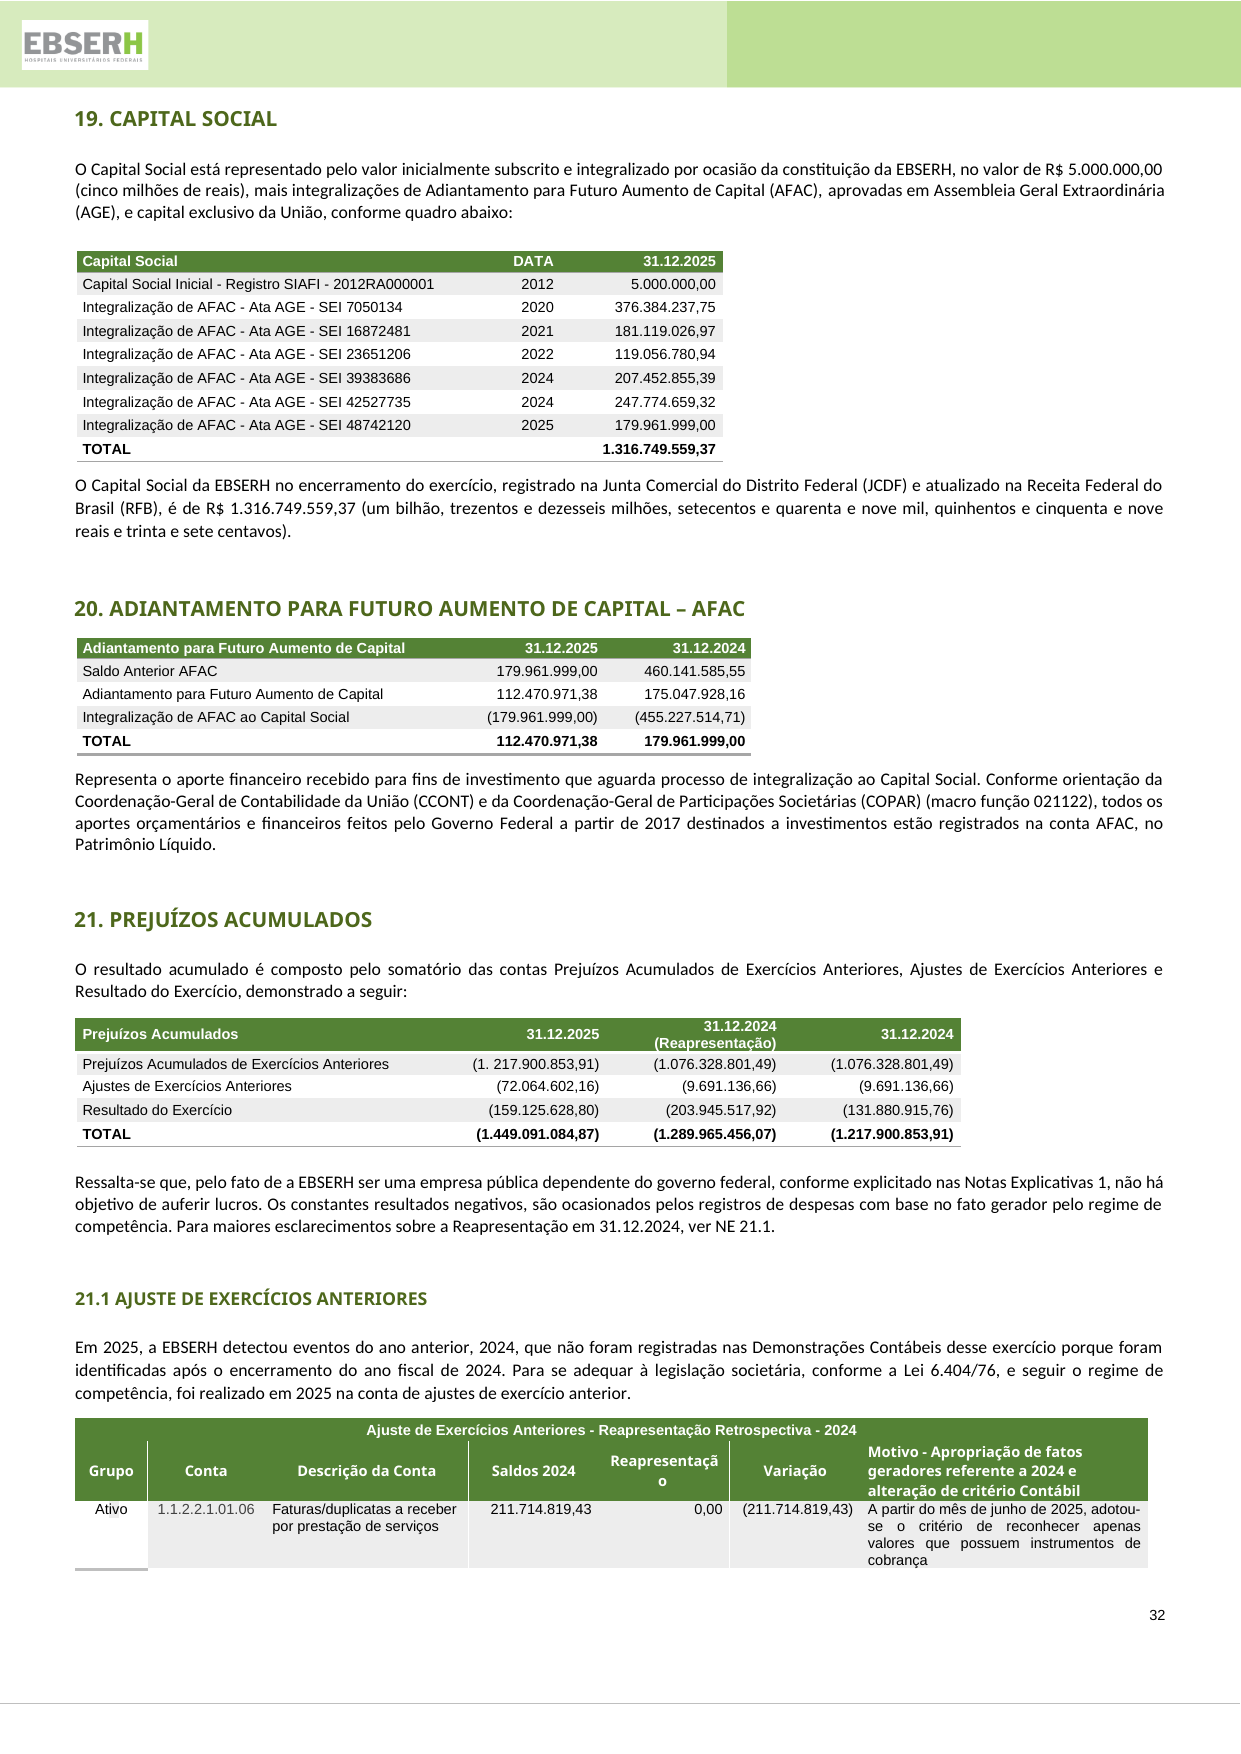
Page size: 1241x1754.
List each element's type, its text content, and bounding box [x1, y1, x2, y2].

table_cell 179.961.999,00 [428, 659, 605, 682]
table_cell 5.000.000,00 [561, 273, 723, 295]
table_cell (455.227.514,71) [605, 706, 751, 729]
table_cell 2012 [443, 273, 561, 295]
table_cell (1.217.900.853,91) [784, 1122, 961, 1146]
list ADIANTAMENTO PARA FUTURO AUMENTO DE CAPITAL – AFAC [74, 594, 1165, 622]
table_header 31.12.2025 [429, 1018, 607, 1051]
table_cell 211.714.819,43 [469, 1501, 599, 1568]
table_cell TOTAL [77, 1122, 429, 1146]
table_cell 175.047.928,16 [605, 682, 751, 706]
table_cell 0,00 [599, 1501, 729, 1568]
table_header Prejuízos Acumulados [75, 1018, 429, 1051]
list CAPITAL SOCIAL [74, 104, 1165, 133]
table_cell TOTAL [77, 437, 443, 461]
table_cell Capital Social Inicial - Registro SIAFI - 2012RA000001 [77, 273, 443, 295]
list PREJUÍZOS ACUMULADOS [74, 905, 1165, 933]
table_cell Integralização de AFAC - Ata AGE - SEI 48742120 [77, 414, 443, 437]
table_cell 2020 [443, 295, 561, 319]
table_header 31.12.2024 (Reapresentação) [607, 1018, 784, 1051]
table_header 31.12.2025 [561, 251, 723, 272]
table_cell Reapresentação [599, 1441, 729, 1501]
text O Capital Social da EBSERH no encerramento do exercício, registrado na Junta Comercial do Distrito Federal (JCDF) e atualizado na Receita Federal do Brasil (RFB), é de R$ 1.316.749.559,37 (um bilhão, trezentos e dezesseis milhões, setecentos e quarenta e nove mil, quinhentos e cinquenta e nove reais e trinta e sete centavos). [75, 474, 1165, 542]
table_cell TOTAL [77, 729, 428, 753]
subtitle 21.1 AJUSTE DE EXERCÍCIOS ANTERIORES [75, 1287, 1165, 1311]
table_cell 112.470.971,38 [428, 682, 605, 706]
table_cell 2024 [443, 390, 561, 413]
table_cell Adiantamento para Futuro Aumento de Capital [77, 682, 428, 706]
table_cell 2022 [443, 343, 561, 366]
table_cell (1. 217.900.853,91) [429, 1054, 607, 1075]
table_header Ajuste de Exercícios Anteriores - Reapresentação Retrospectiva - 2024 [75, 1418, 1148, 1441]
table_cell (203.945.517,92) [607, 1098, 784, 1122]
table_cell (1.076.328.801,49) [784, 1054, 961, 1075]
table_cell Saldos 2024 [469, 1441, 599, 1501]
table_cell Ajustes de Exercícios Anteriores [77, 1075, 429, 1098]
table_cell [1148, 1501, 1165, 1568]
table_header [1148, 1418, 1165, 1441]
table_cell (9.691.136,66) [784, 1075, 961, 1098]
table_header 31.12.2025 [428, 638, 605, 658]
text Em 2025, a EBSERH detectou eventos do ano anterior, 2024, que não foram registradas nas Demonstrações Contábeis desse exercício porque foram identificadas após o encerramento do ano fiscal de 2024. Para se adequar à legislação societária, conforme a Lei 6.404/76, e seguir o regime de competência, foi realizado em 2025 na conta de ajustes de exercício anterior. [75, 1336, 1165, 1404]
table_cell Faturas/duplicatas a receber por prestação de serviços [265, 1501, 468, 1568]
table_header DATA [443, 251, 561, 272]
table_cell 179.961.999,00 [605, 729, 751, 753]
table_cell Integralização de AFAC - Ata AGE - SEI 16872481 [77, 319, 443, 342]
table_cell Saldo Anterior AFAC [77, 659, 428, 682]
table_cell Motivo - Apropriação de fatos geradores referente a 2024 e alteração de critério Contábil [860, 1441, 1148, 1501]
table_cell Integralização de AFAC ao Capital Social [77, 706, 428, 729]
table_cell (1.076.328.801,49) [607, 1054, 784, 1075]
table_cell (1.289.965.456,07) [607, 1122, 784, 1146]
table_cell 181.119.026,97 [561, 319, 723, 342]
table_cell Variação [730, 1441, 860, 1501]
table_cell Integralização de AFAC - Ata AGE - SEI 7050134 [77, 295, 443, 319]
table_header Adiantamento para Futuro Aumento de Capital [77, 638, 428, 658]
table_cell Descrição da Conta [265, 1441, 468, 1501]
table_cell Integralização de AFAC - Ata AGE - SEI 23651206 [77, 343, 443, 366]
table_cell 1.1.2.2.1.01.06 [148, 1501, 265, 1568]
table_cell Prejuízos Acumulados de Exercícios Anteriores [77, 1054, 429, 1075]
table_cell (1.449.091.084,87) [429, 1122, 607, 1146]
table_cell Integralização de AFAC - Ata AGE - SEI 42527735 [77, 390, 443, 413]
text O Capital Social está representado pelo valor inicialmente subscrito e integralizado por ocasião da constituição da EBSERH, no valor de R$ 5.000.000,00 (cinco milhões de reais), mais integralizações de Adiantamento para Futuro Aumento de Capital (AFAC), aprovadas em Assembleia Geral Extraordinária (AGE), e capital exclusivo da União, conforme quadro abaixo: [75, 158, 1165, 223]
table_cell 247.774.659,32 [561, 390, 723, 413]
table_cell 207.452.855,39 [561, 366, 723, 390]
table_cell 2021 [443, 319, 561, 342]
text Ressalta-se que, pelo fato de a EBSERH ser uma empresa pública dependente do governo federal, conforme explicitado nas Notas Explicativas 1, não há objetivo de auferir lucros. Os constantes resultados negativos, são ocasionados pelos registros de despesas com base no fato gerador pelo regime de competência. Para maiores esclarecimentos sobre a Reapresentação em 31.12.2024, ver NE 21.1. [75, 1172, 1165, 1237]
table_cell Resultado do Exercício [77, 1098, 429, 1122]
table_cell (179.961.999,00) [428, 706, 605, 729]
table_cell Integralização de AFAC - Ata AGE - SEI 39383686 [77, 366, 443, 390]
table_cell [443, 437, 561, 461]
table_cell 2025 [443, 414, 561, 437]
table_cell 460.141.585,55 [605, 659, 751, 682]
table_cell (159.125.628,80) [429, 1098, 607, 1122]
table_cell Ativo [75, 1501, 147, 1568]
table_cell (131.880.915,76) [784, 1098, 961, 1122]
table_cell (72.064.602,16) [429, 1075, 607, 1098]
text O resultado acumulado é composto pelo somatório das contas Prejuízos Acumulados de Exercícios Anteriores, Ajustes de Exercícios Anteriores e Resultado do Exercício, demonstrado a seguir: [75, 958, 1165, 1002]
table_cell (211.714.819,43) [730, 1501, 860, 1568]
table_cell Grupo [75, 1441, 147, 1501]
table_cell 179.961.999,00 [561, 414, 723, 437]
text Representa o aporte financeiro recebido para fins de investimento que aguarda processo de integralização ao Capital Social. Conforme orientação da Coordenação-Geral de Contabilidade da União (CCONT) e da Coordenação-Geral de Participações Societárias (COPAR) (macro função 021122), todos os aportes orçamentários e financeiros feitos pelo Governo Federal a partir de 2017 destinados a investimentos estão registrados na conta AFAC, no Patrimônio Líquido. [75, 768, 1165, 855]
table_cell 1.316.749.559,37 [561, 437, 723, 461]
table_cell 2024 [443, 366, 561, 390]
table_header 31.12.2024 [784, 1018, 961, 1051]
table_cell (9.691.136,66) [607, 1075, 784, 1098]
table_cell 119.056.780,94 [561, 343, 723, 366]
table_cell Conta [148, 1441, 265, 1501]
table_cell [1148, 1441, 1165, 1501]
table_cell A partir do mês de junho de 2025, adotou-se o critério de reconhecer apenas valores que possuem instrumentos de cobrança [860, 1501, 1148, 1568]
table_cell 112.470.971,38 [428, 729, 605, 753]
table_cell 376.384.237,75 [561, 295, 723, 319]
table_header 31.12.2024 [605, 638, 751, 658]
table_header Capital Social [77, 251, 443, 272]
